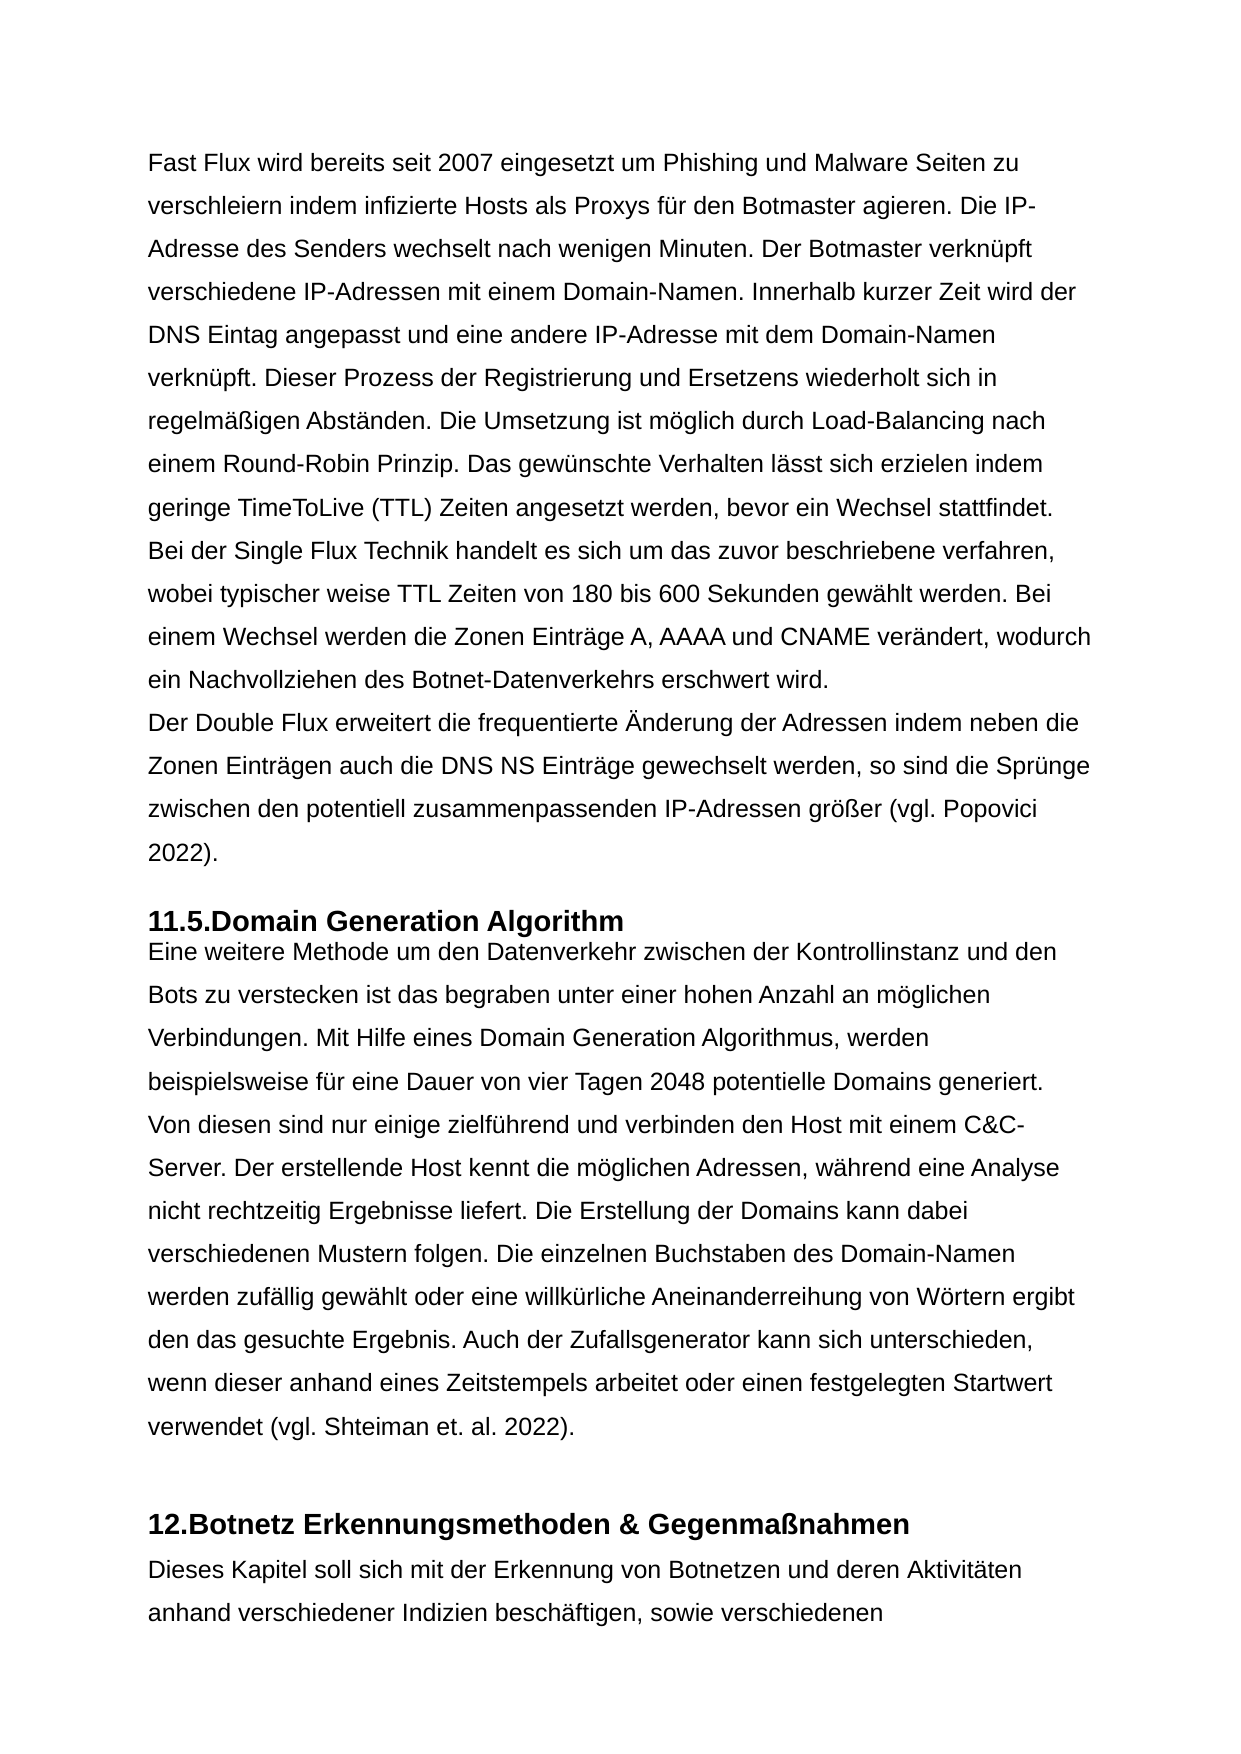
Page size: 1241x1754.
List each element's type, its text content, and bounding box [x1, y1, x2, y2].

text Eine weitere Methode um den Datenverkehr zwischen der Kontrollinstanz und den Bots zu verstecken ist das begraben unter einer hohen Anzahl an möglichen Verbindungen. Mit Hilfe eines Domain Generation Algorithmus, werden beispielsweise für eine Dauer von vier Tagen 2048 potentielle Domains generiert. Von diesen sind nur einige zielführend und verbinden den Host mit einem C&C-Server. Der erstellende Host kennt die möglichen Adressen, während eine Analyse nicht rechtzeitig Ergebnisse liefert. Die Erstellung der Domains kann dabei verschiedenen Mustern folgen. Die einzelnen Buchstaben des Domain-Namen werden zufällig gewählt oder eine willkürliche Aneinanderreihung von Wörtern ergibt den das gesuchte Ergebnis. Auch der Zufallsgenerator kann sich unterschieden, wenn dieser anhand eines Zeitstempels arbeitet oder einen festgelegten Startwert verwendet (vgl. Shteiman et. al. 2022). [148, 937, 1093, 1440]
subtitle 11.5.Domain Generation Algorithm [148, 904, 1093, 937]
text Dieses Kapitel soll sich mit der Erkennung von Botnetzen und deren Aktivitäten anhand verschiedener Indizien beschäftigen, sowie verschiedenen [148, 1555, 1093, 1627]
text Fast Flux wird bereits seit 2007 eingesetzt um Phishing und Malware Seiten zu verschleiern indem infizierte Hosts als Proxys für den Botmaster agieren. Die IP-Adresse des Senders wechselt nach wenigen Minuten. Der Botmaster verknüpft verschiedene IP-Adressen mit einem Domain-Namen. Innerhalb kurzer Zeit wird der DNS Eintag angepasst und eine andere IP-Adresse mit dem Domain-Namen verknüpft. Dieser Prozess der Registrierung und Ersetzens wiederholt sich in regelmäßigen Abständen. Die Umsetzung ist möglich durch Load-Balancing nach einem Round-Robin Prinzip. Das gewünschte Verhalten lässt sich erzielen indem geringe TimeToLive (TTL) Zeiten angesetzt werden, bevor ein Wechsel stattfindet. Bei der Single Flux Technik handelt es sich um das zuvor beschriebene verfahren, wobei typischer weise TTL Zeiten von 180 bis 600 Sekunden gewählt werden. Bei einem Wechsel werden die Zonen Einträge A, AAAA und CNAME verändert, wodurch ein Nachvollziehen des Botnet-Datenverkehrs erschwert wird. Der Double Flux erweitert die frequentierte Änderung der Adressen indem neben die Zonen Einträgen auch die DNS NS Einträge gewechselt werden, so sind die Sprünge zwischen den potentiell zusammenpassenden IP-Adressen größer (vgl. Popovici 2022). [148, 148, 1093, 866]
subtitle 12.Botnetz Erkennungsmethoden & Gegenmaßnahmen [148, 1507, 1093, 1540]
